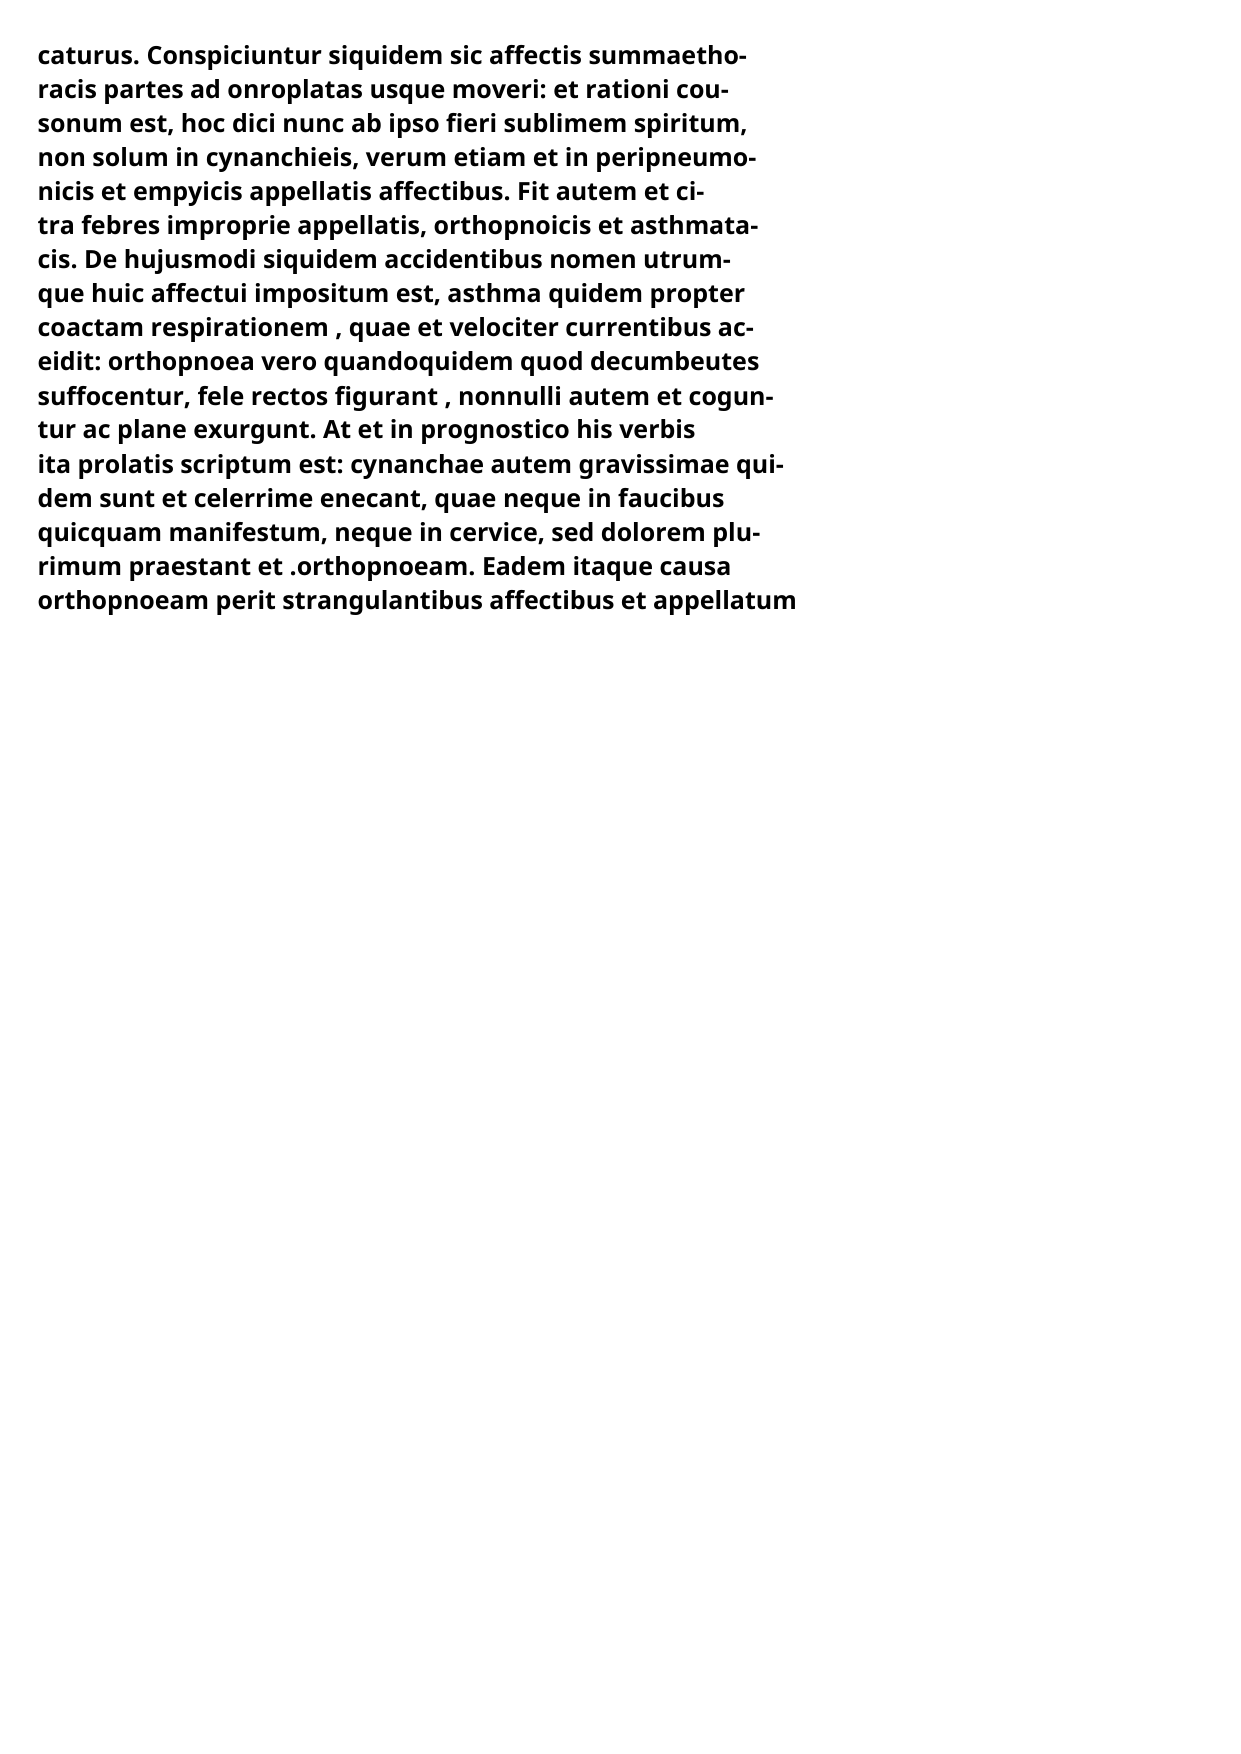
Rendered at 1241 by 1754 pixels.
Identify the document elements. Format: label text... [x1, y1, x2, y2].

text caturus. Conspiciuntur siquidem sic affectis summaetho- racis partes ad onroplatas usque moveri: et rationi cou- sonum est, hoc dici nunc ab ipso fieri sublimem spiritum, non solum in cynanchieis, verum etiam et in peripneumo- nicis et empyicis appellatis affectibus. Fit autem et ci- tra febres improprie appellatis, orthopnoicis et asthmata- cis. De hujusmodi siquidem accidentibus nomen utrum- que huic affectui impositum est, asthma quidem propter coactam respirationem , quae et velociter currentibus ac- eidit: orthopnoea vero quandoquidem quod decumbeutes suffocentur, fele rectos figurant , nonnulli autem et cogun- tur ac plane exurgunt. At et in prognostico his verbis ita prolatis scriptum est: cynanchae autem gravissimae qui- dem sunt et celerrime enecant, quae neque in faucibus quicquam manifestum, neque in cervice, sed dolorem plu- rimum praestant et .orthopnoeam. Eadem itaque causa orthopnoeam perit strangulantibus affectibus et appellatum [37, 37, 1203, 617]
